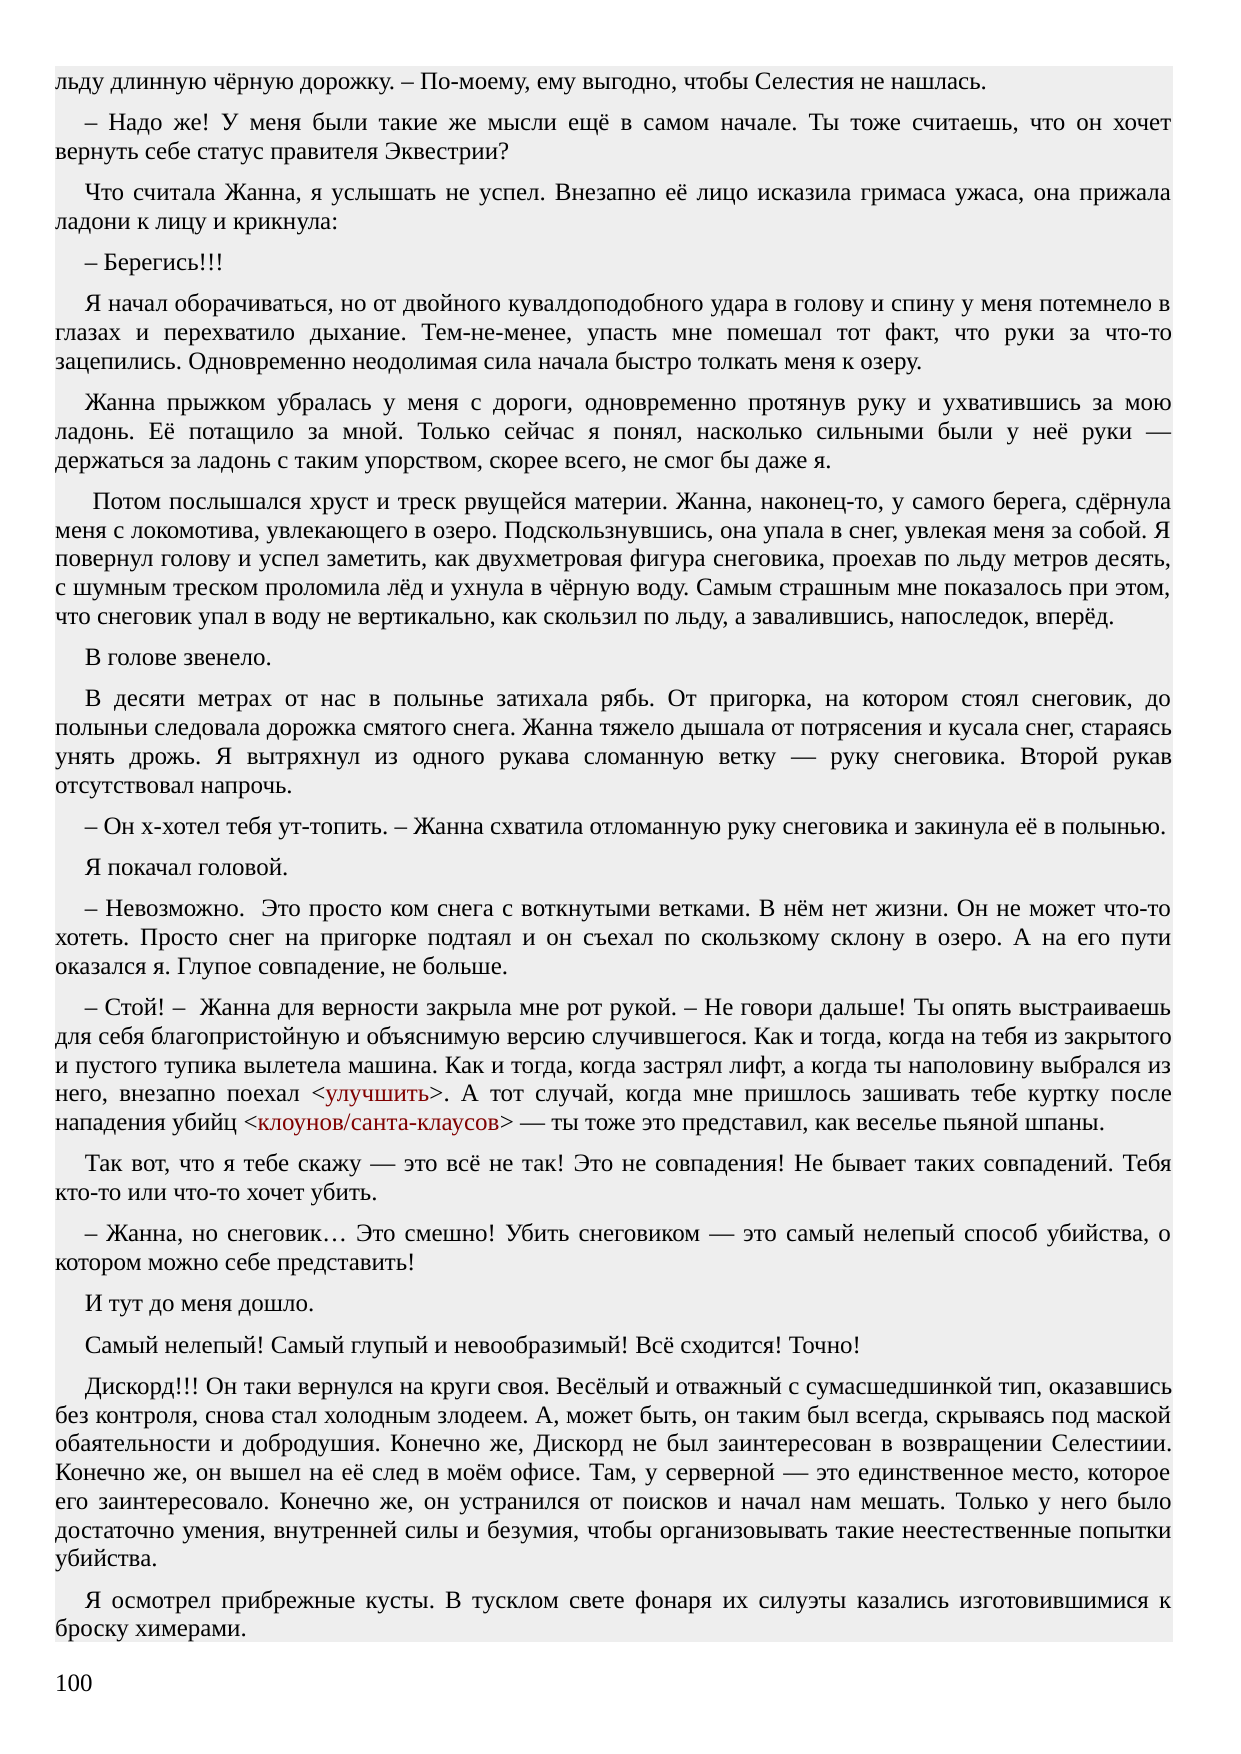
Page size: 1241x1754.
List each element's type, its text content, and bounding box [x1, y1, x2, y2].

text льду длинную чёрную дорожку. – По-моему, ему выгодно, чтобы Селестия не нашлась. [55, 66, 1173, 95]
text Жанна прыжком убралась у меня с дороги, одновременно протянув руку и ухватившись за мою ладонь. Её потащило за мной. Только сейчас я понял, насколько сильными были у неё руки — держаться за ладонь с таким упорством, скорее всего, не смог бы даже я. [55, 387, 1173, 473]
text – Берегись!!! [55, 247, 1173, 276]
text – Жанна, но снеговик… Это смешно! Убить снеговиком — это самый нелепый способ убийства, о котором можно себе представить! [55, 1218, 1173, 1276]
text – Невозможно. Это просто ком снега с воткнутыми ветками. В нём нет жизни. Он не может что-то хотеть. Просто снег на пригорке подтаял и он съехал по скользкому склону в озеро. А на его пути оказался я. Глупое совпадение, не больше. [55, 893, 1173, 980]
text Самый нелепый! Самый глупый и невообразимый! Всё сходится! Точно! [55, 1330, 1173, 1358]
text Я начал оборачиваться, но от двойного кувалдоподобного удара в голову и спину у меня потемнело в глазах и перехватило дыхание. Тем-не-менее, упасть мне помешал тот факт, что руки за что-то зацепились. Одновременно неодолимая сила начала быстро толкать меня к озеру. [55, 288, 1173, 375]
text В голове звенело. [55, 642, 1173, 671]
text Потом послышался хруст и треск рвущейся материи. Жанна, наконец-то, у самого берега, сдёрнула меня с локомотива, увлекающего в озеро. Подскользнувшись, она упала в снег, увлекая меня за собой. Я повернул голову и успел заметить, как двухметровая фигура снеговика, проехав по льду метров десять, с шумным треском проломила лёд и ухнула в чёрную воду. Самым страшным мне показалось при этом, что снеговик упал в воду не вертикально, как скользил по льду, а завалившись, напоследок, вперёд. [55, 486, 1173, 630]
text И тут до меня дошло. [55, 1288, 1173, 1317]
text Так вот, что я тебе скажу — это всё не так! Это не совпадения! Не бывает таких совпадений. Тебя кто-то или что-то хочет убить. [55, 1148, 1173, 1206]
text Дискорд!!! Он таки вернулся на круги своя. Весёлый и отважный с сумасшедшинкой тип, оказавшись без контроля, снова стал холодным злодеем. А, может быть, он таким был всегда, скрываясь под маской обаятельности и добродушия. Конечно же, Дискорд не был заинтересован в возвращении Селестиии. Конечно же, он вышел на её след в моём офисе. Там, у серверной — это единственное место, которое его заинтересовало. Конечно же, он устранился от поисков и начал нам мешать. Только у него было достаточно умения, внутренней силы и безумия, чтобы организовывать такие неестественные попытки убийства. [55, 1371, 1173, 1572]
text В десяти метрах от нас в полынье затихала рябь. От пригорка, на котором стоял снеговик, до полыньи следовала дорожка смятого снега. Жанна тяжело дышала от потрясения и кусала снег, стараясь унять дрожь. Я вытряхнул из одного рукава сломанную ветку — руку снеговика. Второй рукав отсутствовал напрочь. [55, 683, 1173, 798]
text – Надо же! У меня были такие же мысли ещё в самом начале. Ты тоже считаешь, что он хочет вернуть себе статус правителя Эквестрии? [55, 107, 1173, 165]
text Что считала Жанна, я услышать не успел. Внезапно её лицо исказила гримаса ужаса, она прижала ладони к лицу и крикнула: [55, 177, 1173, 235]
text – Стой! – Жанна для верности закрыла мне рот рукой. – Не говори дальше! Ты опять выстраиваешь для себя благопристойную и объяснимую версию случившегося. Как и тогда, когда на тебя из закрытого и пустого тупика вылетела машина. Как и тогда, когда застрял лифт, а когда ты наполовину выбрался из него, внезапно поехал <улучшить>. А тот случай, когда мне пришлось зашивать тебе куртку после нападения убийц <клоунов/санта-клаусов> — ты тоже это представил, как веселье пьяной шпаны. [55, 992, 1173, 1136]
text – Он х-хотел тебя ут-топить. – Жанна схватила отломанную руку снеговика и закинула её в полынью. [55, 811, 1173, 840]
text Я осмотрел прибрежные кусты. В тусклом свете фонаря их силуэты казались изготовившимися к броску химерами. [55, 1585, 1173, 1642]
text Я покачал головой. [55, 852, 1173, 881]
